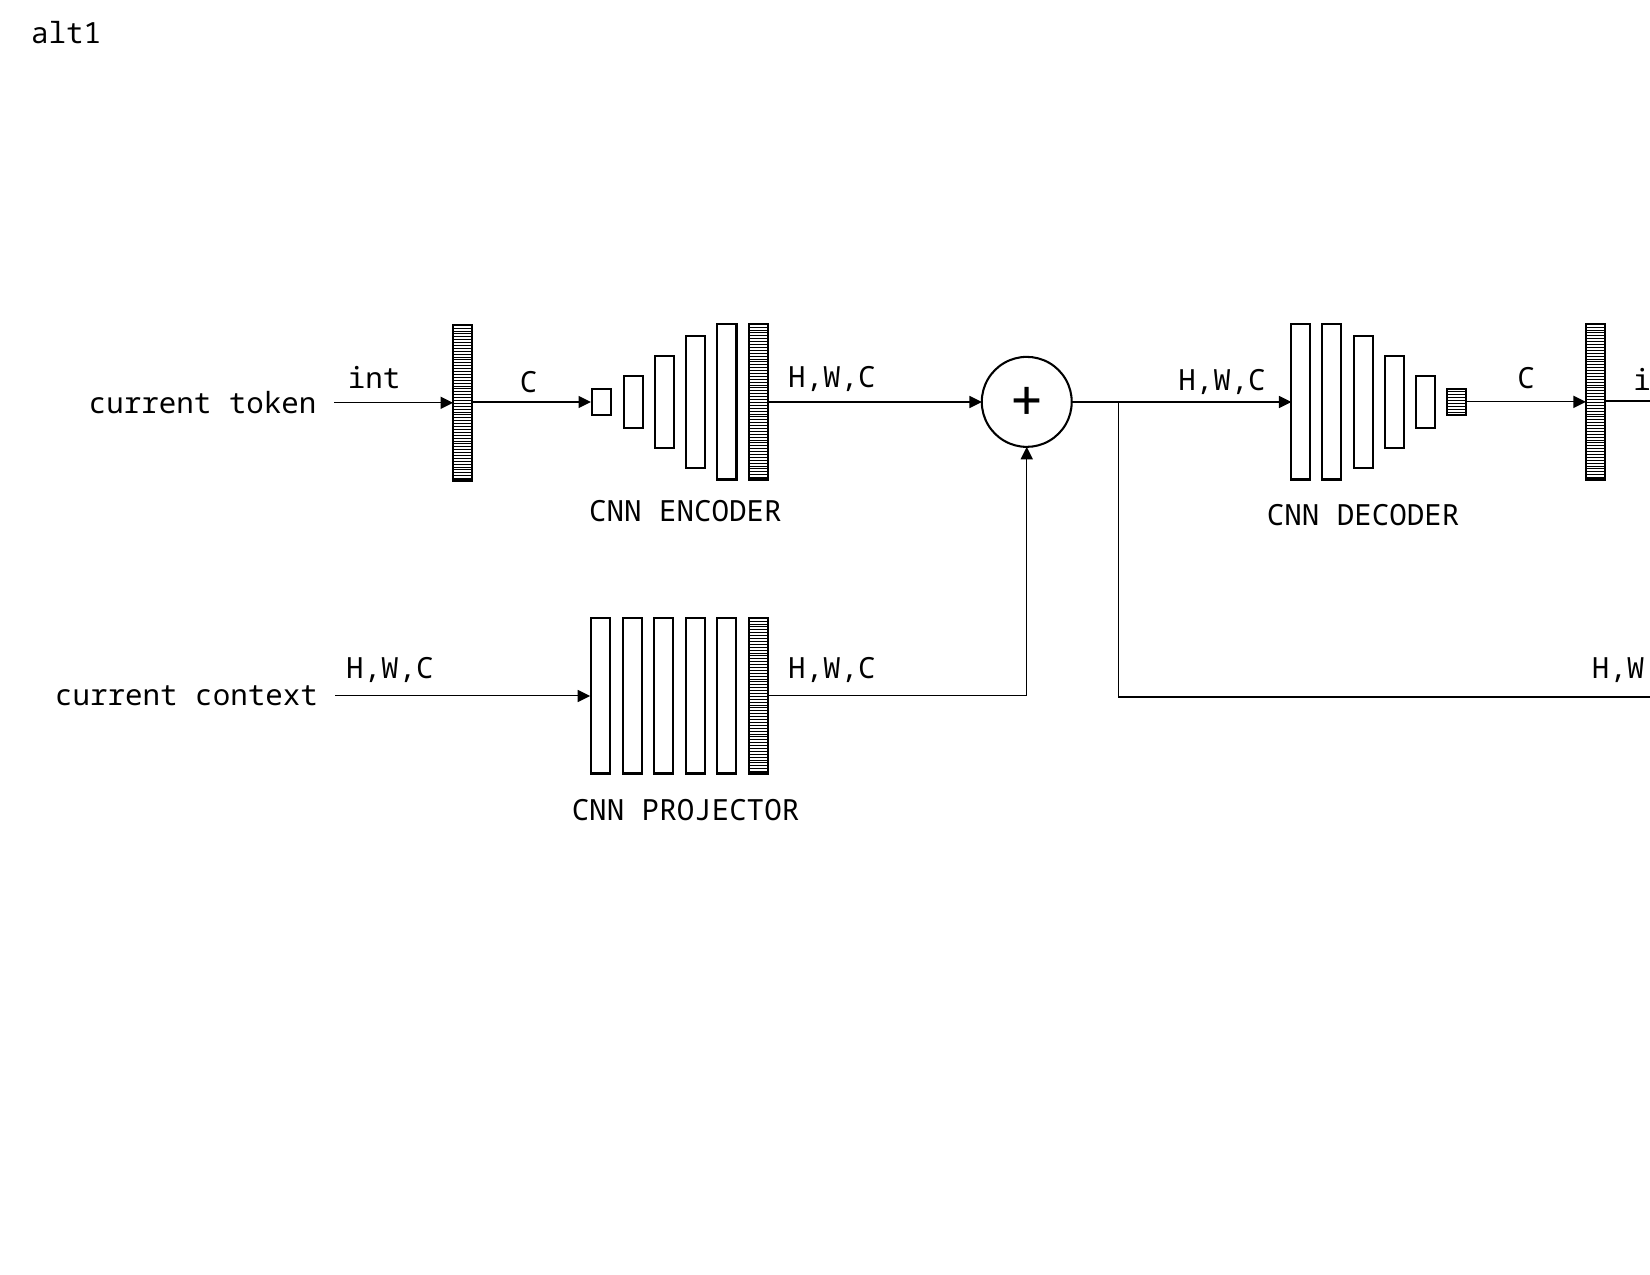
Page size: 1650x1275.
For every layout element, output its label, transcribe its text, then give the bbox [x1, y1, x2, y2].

text_box H,W,C [773, 641, 891, 692]
text_box [1447, 388, 1467, 415]
text_box H,W,C [1163, 353, 1281, 404]
text_box + [981, 356, 1072, 447]
text_box H,W,C [773, 351, 891, 402]
text_box int [1618, 353, 1650, 404]
text_box C [505, 355, 553, 406]
text_box [1585, 324, 1605, 480]
text_box current token [74, 376, 332, 427]
text_box CNN ENCODER [574, 484, 797, 535]
text_box C [1502, 352, 1550, 402]
text_box int [333, 352, 416, 403]
text_box current context [40, 669, 333, 719]
text_box H,W,C [1577, 641, 1650, 692]
text_box CNN DECODER [1252, 488, 1475, 539]
text_box [748, 324, 768, 480]
text_box alt1 [16, 7, 116, 58]
text_box [748, 618, 768, 774]
text_box CNN PROJECTOR [557, 783, 815, 834]
text_box [452, 325, 472, 481]
text_box H,W,C [331, 641, 449, 692]
